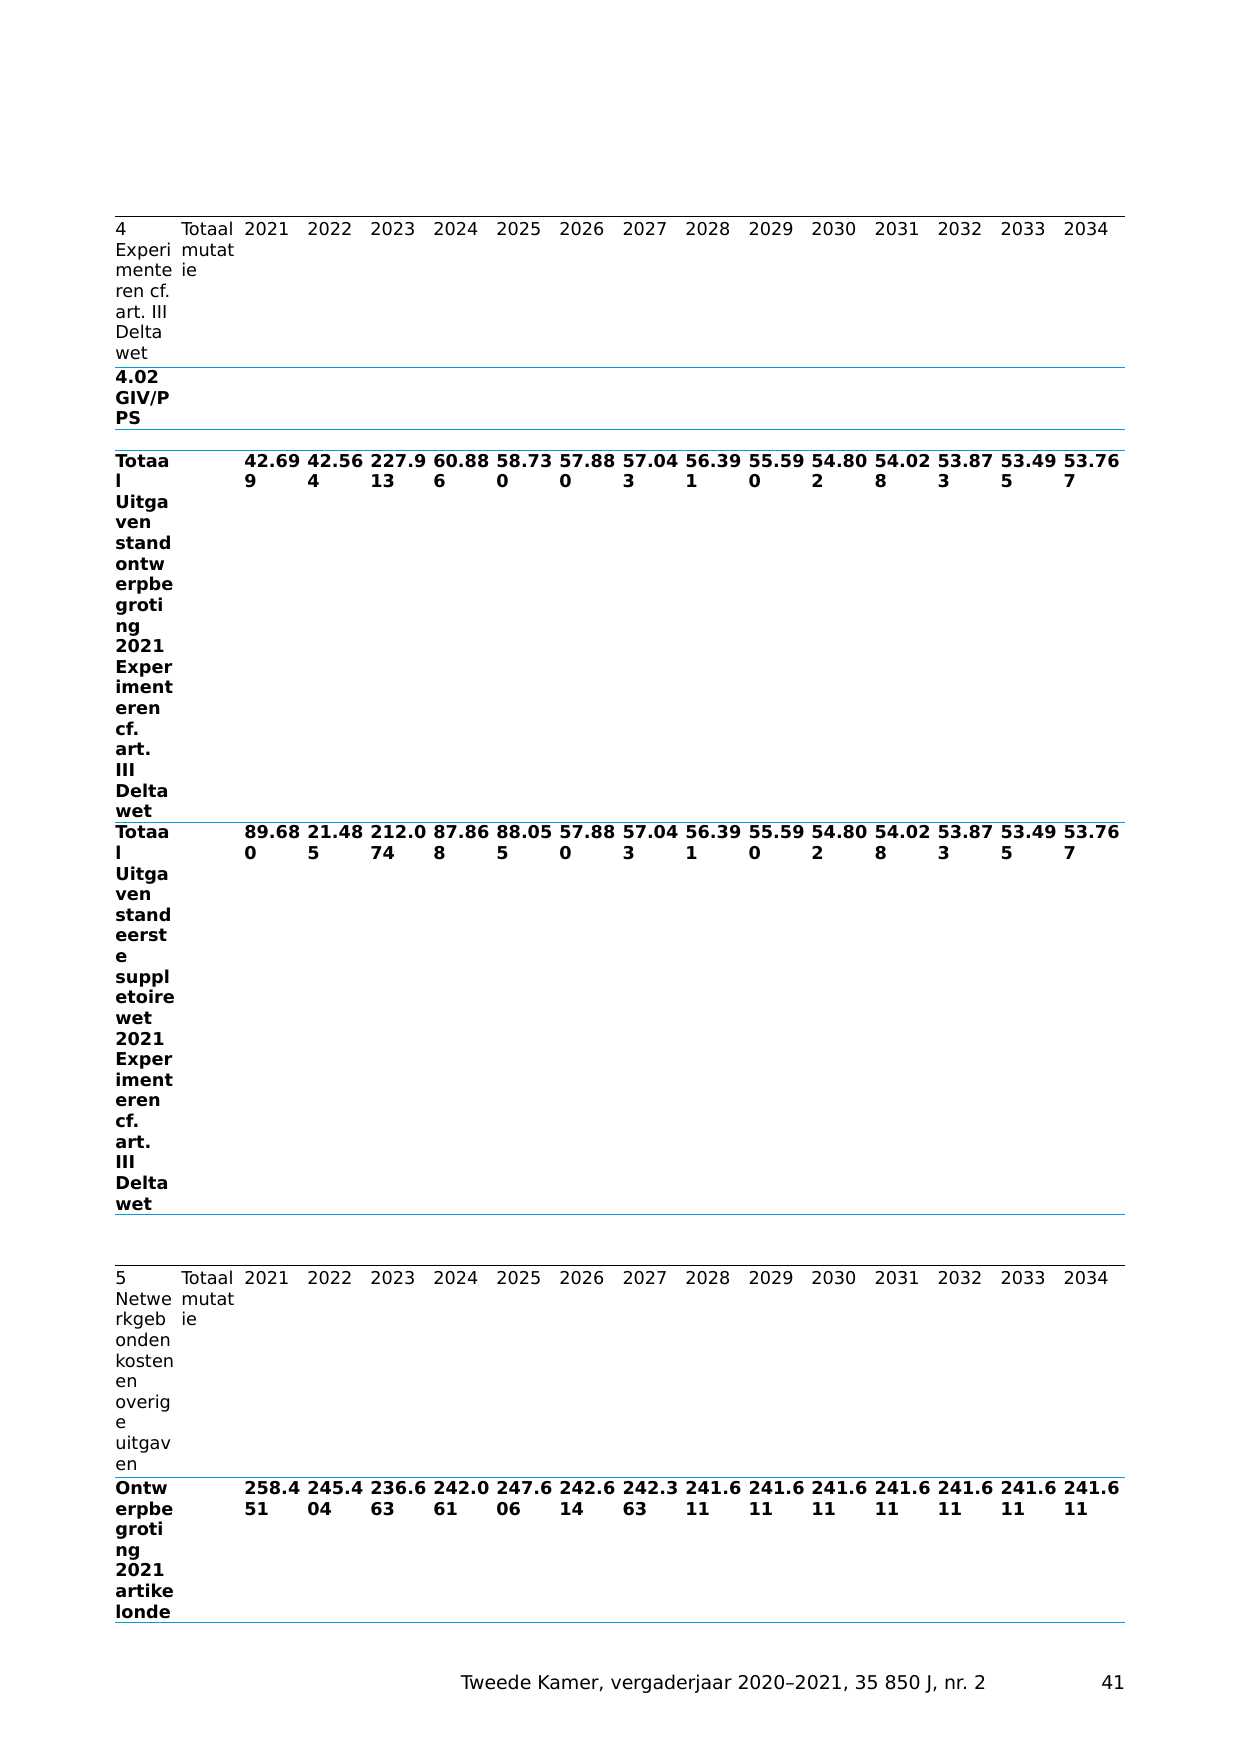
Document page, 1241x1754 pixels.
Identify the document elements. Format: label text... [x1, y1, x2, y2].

table_cell 54.028 [871, 451, 934, 822]
table_header Artikel 4 Experimenteren cf. art. III Deltawet [115, 191, 1125, 216]
table_cell [304, 430, 367, 450]
table_cell 58.730 [493, 451, 556, 822]
table_cell 2029 [745, 217, 808, 366]
table_cell [241, 368, 304, 429]
table_cell [241, 430, 304, 450]
table_cell 2025 [493, 1266, 556, 1477]
table_cell Ontwerpbegroting 2021 artikelonde [115, 1478, 178, 1622]
table_cell 241.611 [871, 1478, 934, 1622]
table_cell Totaal Uitgaven stand ontwerpbegroting 2021 Experimenteren cf. art. III Deltawet [115, 451, 178, 822]
table_cell [556, 368, 619, 429]
table_cell 87.868 [430, 823, 493, 1214]
table_cell 57.043 [619, 451, 682, 822]
table_cell 2022 [304, 217, 367, 366]
table_cell 241.611 [934, 1478, 997, 1622]
table_cell [934, 430, 997, 450]
table_cell 53.873 [934, 823, 997, 1214]
table_cell 2027 [619, 217, 682, 366]
table_header Artikel 5 Netwerkgebonden kosten en overige uitgaven [115, 1240, 1125, 1265]
table_cell 21.485 [304, 823, 367, 1214]
table_cell 54.028 [871, 823, 934, 1214]
table_cell 2023 [367, 1266, 430, 1477]
table_cell 2032 [934, 1266, 997, 1477]
table_cell 56.391 [682, 451, 745, 822]
table_cell [178, 368, 241, 429]
table_cell 53.767 [1060, 823, 1125, 1214]
table_cell 55.590 [745, 451, 808, 822]
table_cell 241.611 [998, 1478, 1060, 1622]
table_cell 241.611 [682, 1478, 745, 1622]
table_cell 212.074 [367, 823, 430, 1214]
table_cell 53.495 [998, 823, 1060, 1214]
table_cell [1060, 430, 1125, 450]
table_cell [493, 430, 556, 450]
table_cell 241.611 [1060, 1478, 1125, 1622]
table_cell 2024 [430, 217, 493, 366]
table_cell [934, 368, 997, 429]
table_cell [1060, 368, 1125, 429]
table_cell [808, 430, 871, 450]
table_cell 236.663 [367, 1478, 430, 1622]
table_cell 2021 [241, 1266, 304, 1477]
table_cell [430, 368, 493, 429]
table_cell [619, 368, 682, 429]
table_cell 242.614 [556, 1478, 619, 1622]
table_cell 60.886 [430, 451, 493, 822]
table_cell 2034 [1060, 217, 1125, 366]
table_cell 2030 [808, 1266, 871, 1477]
table_cell [682, 368, 745, 429]
table_cell 2026 [556, 1266, 619, 1477]
table_cell [998, 430, 1060, 450]
table_cell [871, 430, 934, 450]
table_cell [808, 368, 871, 429]
table_cell 54.802 [808, 451, 871, 822]
table_cell Totaal mutatie [178, 1266, 241, 1477]
table_cell 57.043 [619, 823, 682, 1214]
table_cell [682, 430, 745, 450]
table_cell [178, 823, 241, 1214]
table_cell [556, 430, 619, 450]
table_cell Totaal mutatie [178, 217, 241, 366]
table_cell 241.611 [808, 1478, 871, 1622]
table_cell 2023 [367, 217, 430, 366]
table_cell 57.880 [556, 451, 619, 822]
table_cell 2028 [682, 1266, 745, 1477]
table_cell [115, 430, 178, 450]
table_cell 89.680 [241, 823, 304, 1214]
table_cell Totaal Uitgaven stand eerste suppletoire wet 2021 Experimenteren cf. art. III Deltawet [115, 823, 178, 1214]
table_cell 54.802 [808, 823, 871, 1214]
table_cell 42.699 [241, 451, 304, 822]
table_cell 2021 [241, 217, 304, 366]
table_cell 242.363 [619, 1478, 682, 1622]
table_cell 2027 [619, 1266, 682, 1477]
table_cell 2026 [556, 217, 619, 366]
table_cell 2024 [430, 1266, 493, 1477]
table_cell 5 Netwerkgebonden kosten en overige uitgaven [115, 1266, 178, 1477]
table_cell 242.061 [430, 1478, 493, 1622]
table_cell 2025 [493, 217, 556, 366]
table_cell 241.611 [745, 1478, 808, 1622]
table_cell 245.404 [304, 1478, 367, 1622]
table_cell [367, 368, 430, 429]
table_cell [304, 368, 367, 429]
table_cell [430, 430, 493, 450]
table_cell 2032 [934, 217, 997, 366]
table_cell 2031 [871, 217, 934, 366]
table_cell 2022 [304, 1266, 367, 1477]
table_cell [367, 430, 430, 450]
table_cell [493, 368, 556, 429]
table_cell 53.495 [998, 451, 1060, 822]
table_cell 2031 [871, 1266, 934, 1477]
table_cell 57.880 [556, 823, 619, 1214]
table_cell [998, 368, 1060, 429]
table_cell 56.391 [682, 823, 745, 1214]
table_cell 2034 [1060, 1266, 1125, 1477]
table_cell 258.451 [241, 1478, 304, 1622]
table_cell [178, 451, 241, 822]
table_cell [178, 430, 241, 450]
table_cell 2033 [998, 217, 1060, 366]
table_cell [745, 430, 808, 450]
table_cell 4 Experimenteren cf. art. III Deltawet [115, 217, 178, 366]
table_cell 247.606 [493, 1478, 556, 1622]
table_cell [178, 1478, 241, 1622]
table_cell 42.564 [304, 451, 367, 822]
table_cell 55.590 [745, 823, 808, 1214]
table_cell 4.02 GIV/PPS [115, 368, 178, 429]
table_cell [745, 368, 808, 429]
table_cell 53.873 [934, 451, 997, 822]
table_cell 2029 [745, 1266, 808, 1477]
table_cell [871, 368, 934, 429]
table_cell 2030 [808, 217, 871, 366]
table_cell 227.913 [367, 451, 430, 822]
table_cell 88.055 [493, 823, 556, 1214]
table_cell 2028 [682, 217, 745, 366]
table_cell 53.767 [1060, 451, 1125, 822]
table_cell 2033 [998, 1266, 1060, 1477]
table_cell [619, 430, 682, 450]
